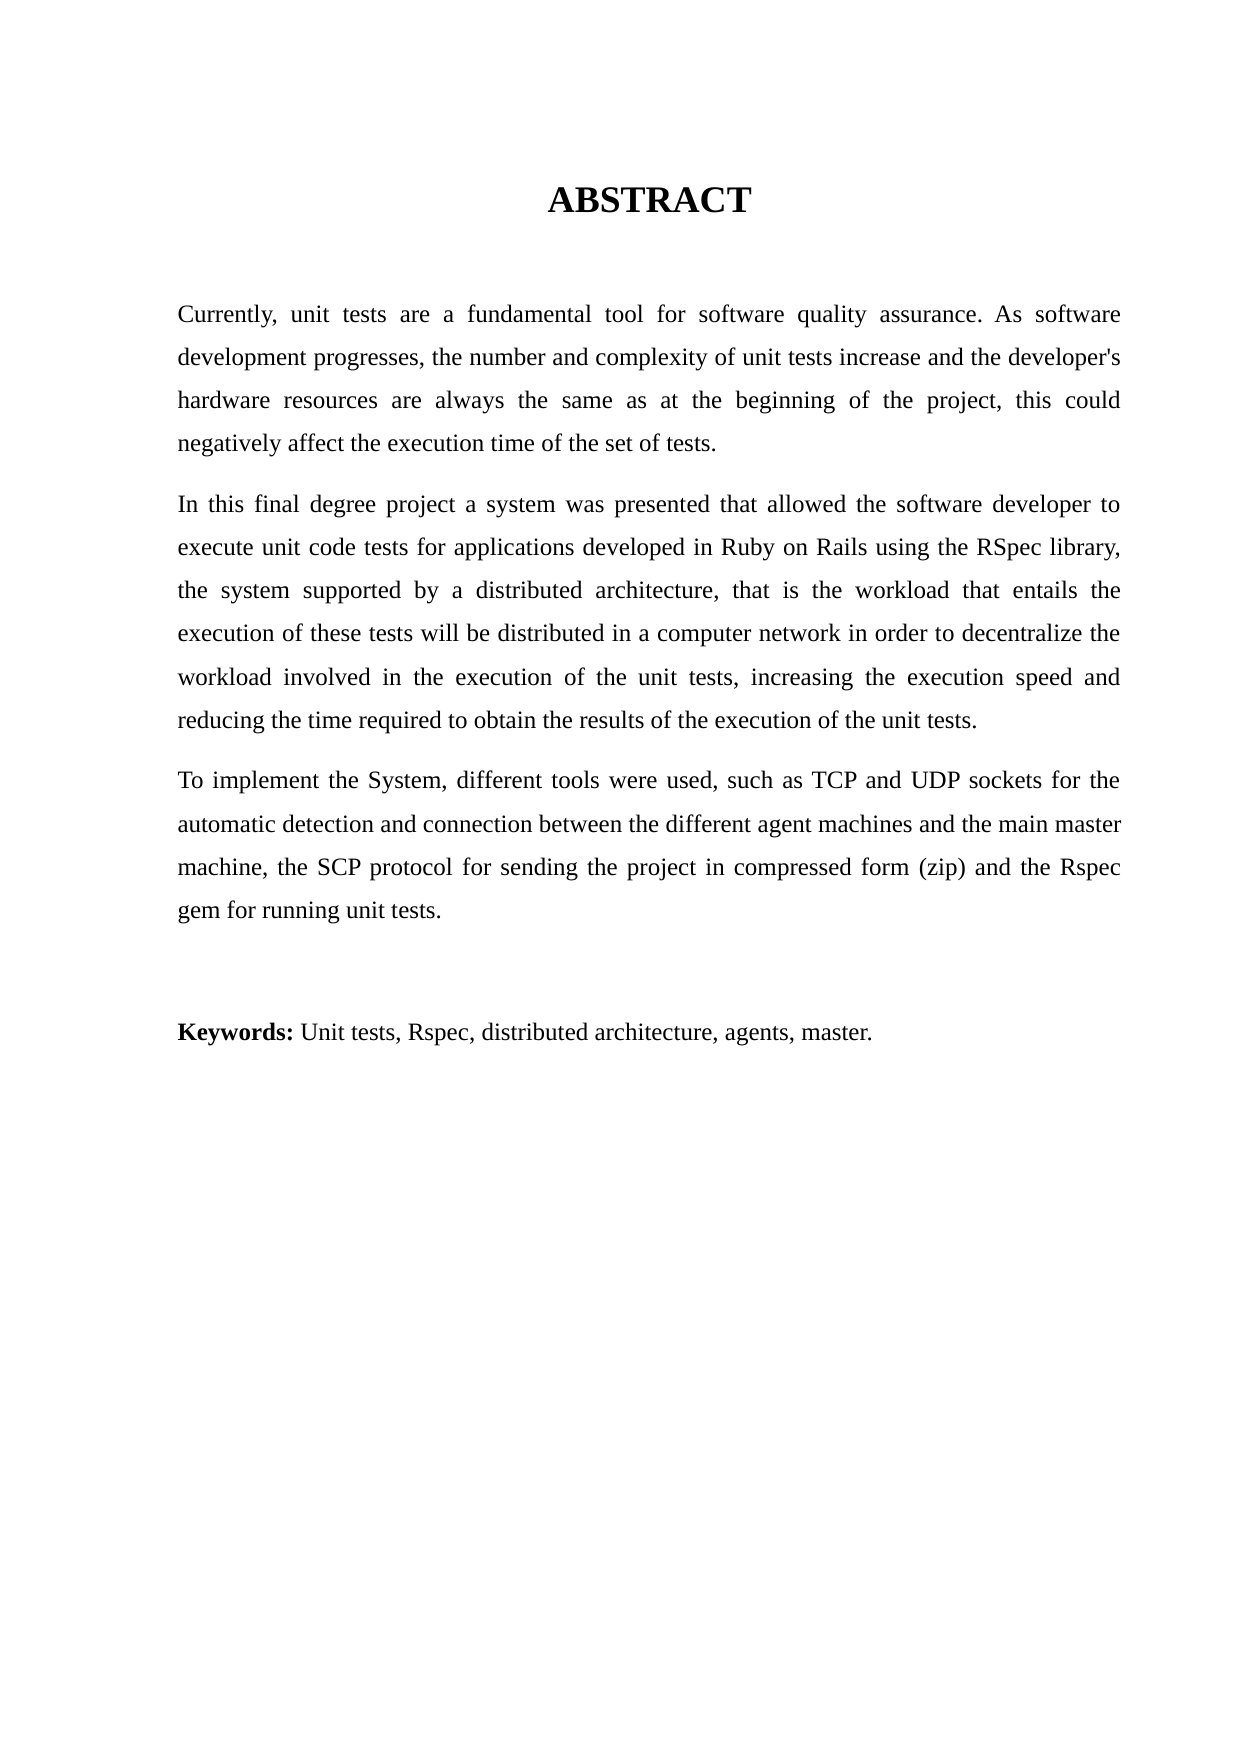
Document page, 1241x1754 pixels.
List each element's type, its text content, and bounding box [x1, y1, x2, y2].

text Abstract [177, 177, 1122, 220]
text In this final degree project a system was presented that allowed the software developer to execute unit code tests for applications developed in Ruby on Rails using the RSpec library, the system supported by a distributed architecture, that is the workload that entails the execution of these tests will be distributed in a computer network in order to decentralize the workload involved in the execution of the unit tests, increasing the execution speed and reducing the time required to obtain the results of the execution of the unit tests. [177, 489, 1122, 733]
text To implement the System, different tools were used, such as TCP and UDP sockets for the automatic detection and connection between the different agent machines and the main master machine, the SCP protocol for sending the project in compressed form (zip) and the Rspec gem for running unit tests. [177, 766, 1122, 924]
text Currently, unit tests are a fundamental tool for software quality assurance. As software development progresses, the number and complexity of unit tests increase and the developer's hardware resources are always the same as at the beginning of the project, this could negatively affect the execution time of the set of tests. [177, 299, 1122, 457]
text Keywords: Unit tests, Rspec, distributed architecture, agents, master. [177, 1017, 1122, 1045]
